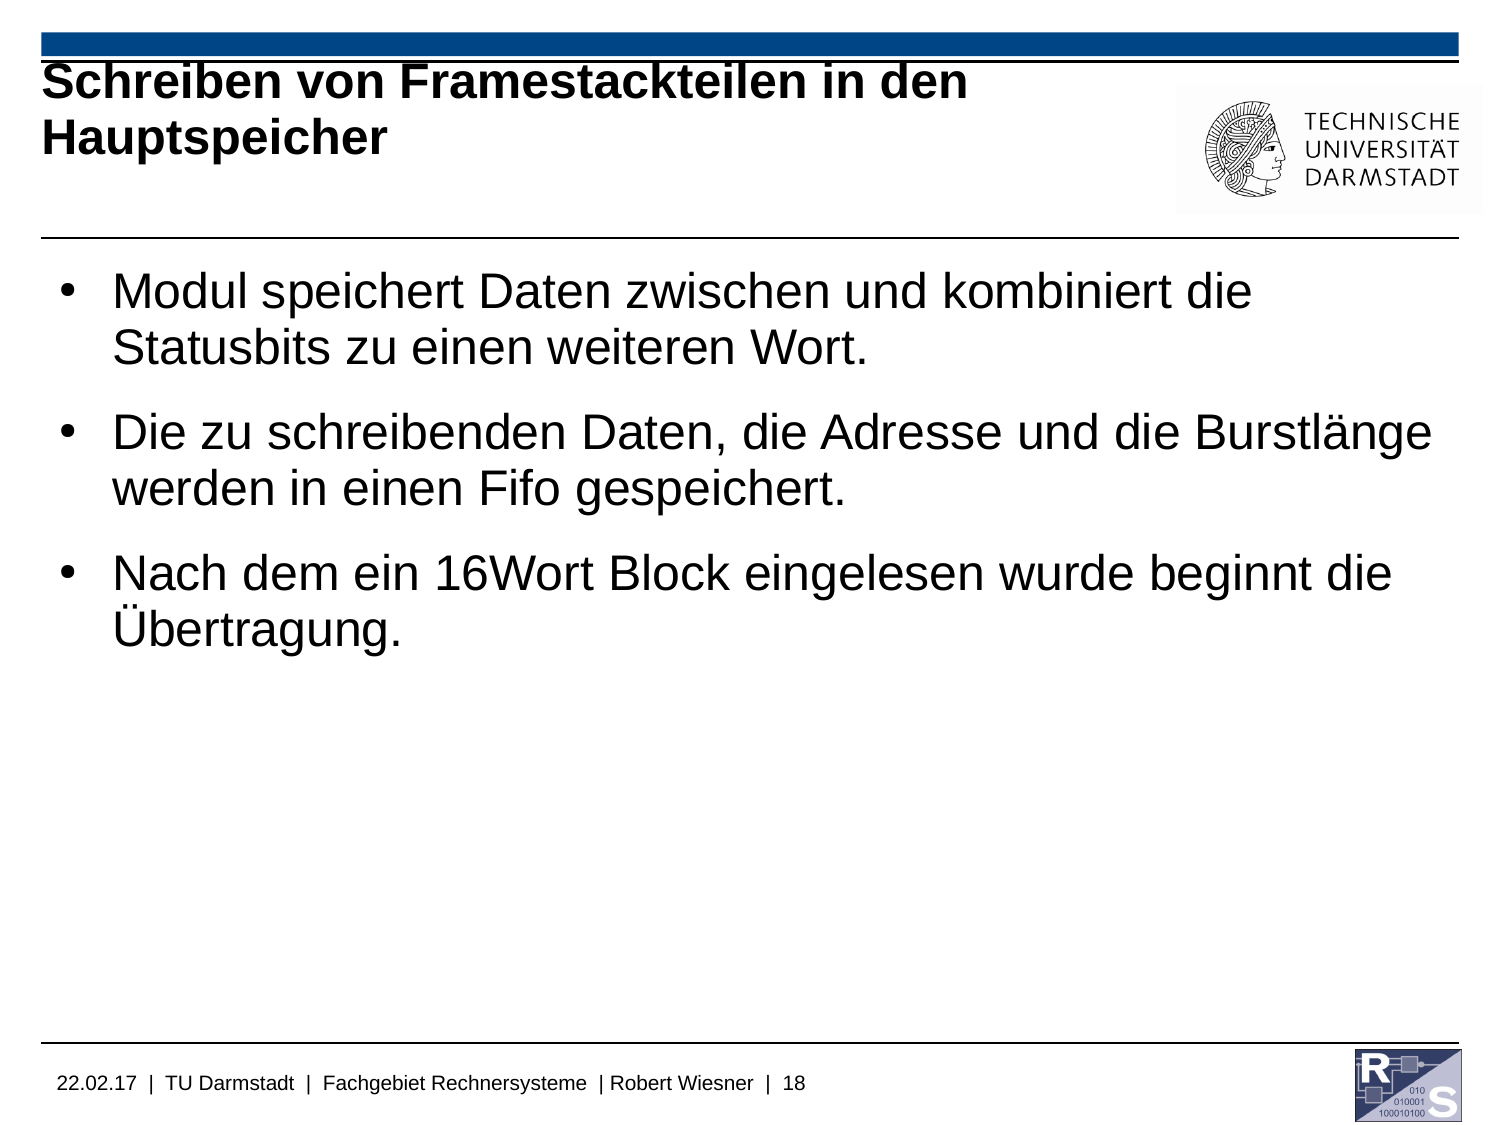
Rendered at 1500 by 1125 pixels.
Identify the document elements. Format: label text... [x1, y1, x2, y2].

picture [1355, 1049, 1462, 1122]
list Modul speichert Daten zwischen und kombiniert die Statusbits zu einen weiteren Wort. Die zu schreibenden Daten, die Adresse und die Burstlänge werden in einen Fifo gespeichert. Nach dem ein 16Wort Block eingelesen wurde beginnt die Übertragung. [41, 263, 1455, 1032]
title Schreiben von Framestackteilen in den Hauptspeicher [41, 61, 1131, 212]
